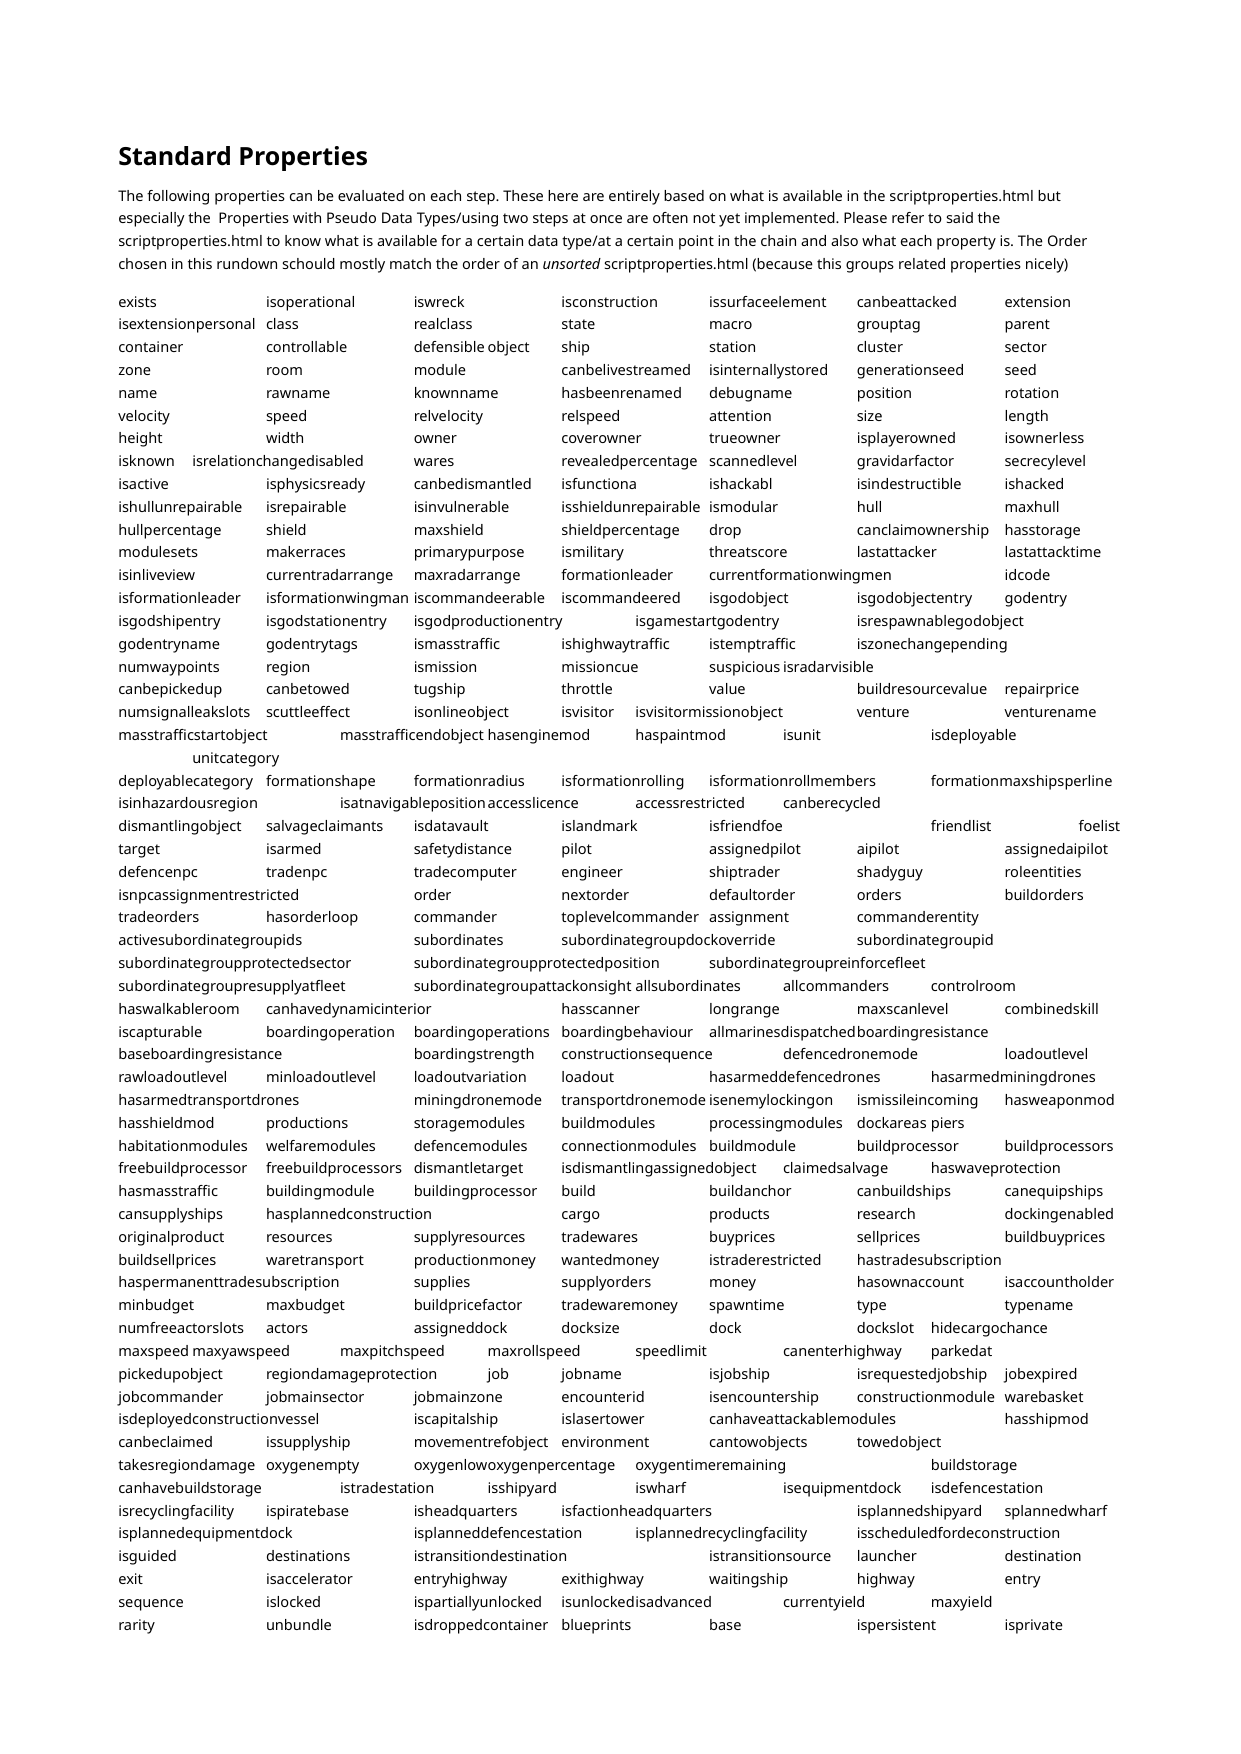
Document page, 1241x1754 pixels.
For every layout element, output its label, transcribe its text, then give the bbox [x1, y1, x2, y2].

subtitle Standard Properties [118, 139, 1122, 173]
text The following properties can be evaluated on each step. These here are entirely based on what is available in the scriptproperties.html but especially the Properties with Pseudo Data Types/using two steps at once are often not yet implemented. Please refer to said the scriptproperties.html to know what is available for a certain data type/at a certain point in the chain and also what each property is. The Order chosen in this rundown schould mostly match the order of an unsorted scriptproperties.html (because this groups related properties nicely) [118, 186, 1122, 274]
text exists isoperational iswreck isconstruction issurfaceelement canbeattacked extension isextensionpersonal class realclass state macro grouptag parent container controllable defensible object ship station cluster sector zone room module canbelivestreamed isinternallystored generationseed seed name rawname knownname hasbeenrenamed debugname position rotation velocity speed relvelocity relspeed attention size length height width owner coverowner trueowner isplayerowned isownerless isknown isrelationchangedisabled wares revealedpercentage scannedlevel gravidarfactor secrecylevel isactive isphysicsready canbedismantled isfunctiona ishackabl isindestructible ishacked ishullunrepairable isrepairable isinvulnerable isshieldunrepairable ismodular hull maxhull hullpercentage shield maxshield shieldpercentage drop canclaimownership hasstorage modulesets makerraces primarypurpose ismilitary threatscore lastattacker lastattacktime isinliveview currentradarrange maxradarrange formationleader currentformationwingmen idcode isformationleader isformationwingman iscommandeerable iscommandeered isgodobject isgodobjectentry godentry isgodshipentry isgodstationentry isgodproductionentry isgamestartgodentry isrespawnablegodobject godentryname godentrytags ismasstraffic ishighwaytraffic istemptraffic iszonechangepending numwaypoints region ismission missioncue suspicious isradarvisible canbepickedup canbetowed tugship throttle value buildresourcevalue repairprice numsignalleakslots scuttleeffect isonlineobject isvisitor isvisitormissionobject venture venturename masstrafficstartobject masstrafficendobject hasenginemod haspaintmod isunit isdeployable unitcategory deployablecategory formationshape formationradius isformationrolling isformationrollmembers formationmaxshipsperline isinhazardousregion isatnavigableposition accesslicence accessrestricted canberecycled dismantlingobject salvageclaimants isdatavault islandmark isfriendfoe friendlist foelist target isarmed safetydistance pilot assignedpilot aipilot assignedaipilot defencenpc tradenpc tradecomputer engineer shiptrader shadyguy roleentities isnpcassignmentrestricted order nextorder defaultorder orders buildorders tradeorders hasorderloop commander toplevelcommander assignment commanderentity activesubordinategroupids subordinates subordinategroupdockoverride subordinategroupid subordinategroupprotectedsector subordinategroupprotectedposition subordinategroupreinforcefleet subordinategroupresupplyatfleet subordinategroupattackonsight allsubordinates allcommanders controlroom haswalkableroom canhavedynamicinterior hasscanner longrange maxscanlevel combinedskill iscapturable boardingoperation boardingoperations boardingbehaviour allmarinesdispatched boardingresistance baseboardingresistance boardingstrength constructionsequence defencedronemode loadoutlevel rawloadoutlevel minloadoutlevel loadoutvariation loadout hasarmeddefencedrones hasarmedminingdrones hasarmedtransportdrones miningdronemode transportdronemode isenemylockingon ismissileincoming hasweaponmod hasshieldmod productions storagemodules buildmodules processingmodules dockareas piers habitationmodules welfaremodules defencemodules connectionmodules buildmodule buildprocessor buildprocessors freebuildprocessor freebuildprocessors dismantletarget isdismantlingassignedobject claimedsalvage haswaveprotection hasmasstraffic buildingmodule buildingprocessor build buildanchor canbuildships canequipships cansupplyships hasplannedconstruction cargo products research dockingenabled originalproduct resources supplyresources tradewares buyprices sellprices buildbuyprices buildsellprices waretransport productionmoney wantedmoney istraderestricted hastradesubscription haspermanenttradesubscription supplies supplyorders money hasownaccount isaccountholder minbudget maxbudget buildpricefactor tradewaremoney spawntime type typename numfreeactorslots actors assigneddock docksize dock dockslot hidecargochance maxspeed maxyawspeed maxpitchspeed maxrollspeed speedlimit canenterhighway parkedat pickedupobject regiondamageprotection job jobname isjobship isrequestedjobship jobexpired jobcommander jobmainsector jobmainzone encounterid isencountership constructionmodule warebasket isdeployedconstructionvessel iscapitalship islasertower canhaveattackablemodules hasshipmod canbeclaimed issupplyship movementrefobject environment cantowobjects towedobject takesregiondamage oxygenempty oxygenlow oxygenpercentage oxygentimeremaining buildstorage canhavebuildstorage istradestation isshipyard iswharf isequipmentdock isdefencestation isrecyclingfacility ispiratebase isheadquarters isfactionheadquarters isplannedshipyard splannedwharf isplannedequipmentdock isplanneddefencestation isplannedrecyclingfacility isscheduledfordeconstruction isguided destinations istransitiondestination istransitionsource launcher destination exit isaccelerator entryhighway exithighway waitingship highway entry sequence islocked ispartiallyunlocked isunlocked isadvanced currentyield maxyield rarity unbundle isdroppedcontainer blueprints base ispersistent isprivate [118, 291, 1122, 1634]
